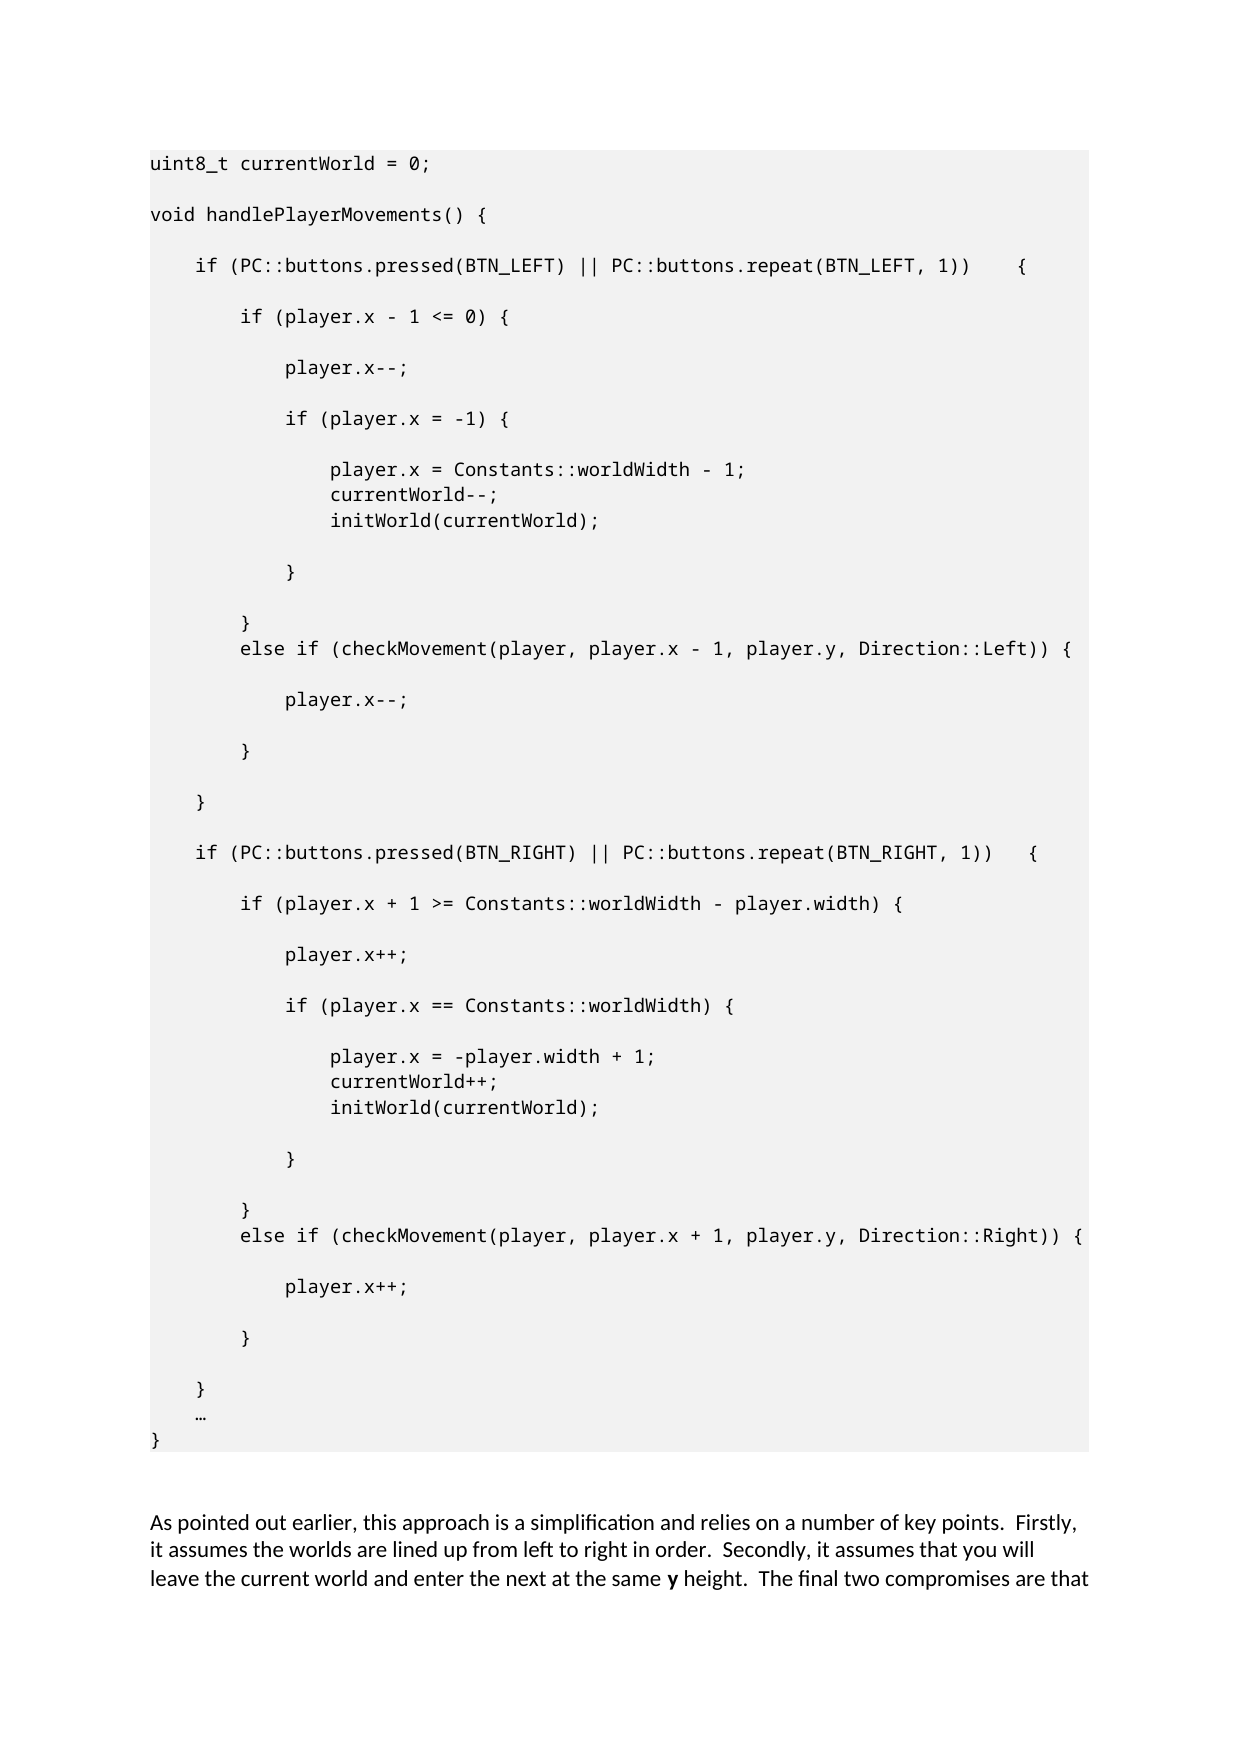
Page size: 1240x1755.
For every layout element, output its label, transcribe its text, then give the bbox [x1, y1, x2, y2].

text if (player.x == Constants::worldWidth) { [150, 992, 1089, 1018]
text } [150, 788, 1089, 813]
text player.x++; [150, 941, 1089, 967]
text … [150, 1401, 1089, 1426]
text void handlePlayerMovements() { [150, 201, 1089, 227]
text player.x++; [150, 1273, 1089, 1298]
text else if (checkMovement(player, player.x + 1, player.y, Direction::Right)) { [150, 1222, 1089, 1247]
text } [150, 1196, 1089, 1222]
text initWorld(currentWorld); [150, 1094, 1089, 1120]
text if (player.x + 1 >= Constants::worldWidth - player.width) { [150, 890, 1089, 916]
text player.x--; [150, 354, 1089, 380]
text } [150, 1426, 1089, 1452]
text if (player.x - 1 <= 0) { [150, 303, 1089, 329]
text if (PC::buttons.pressed(BTN_LEFT) || PC::buttons.repeat(BTN_LEFT, 1)) { [150, 252, 1089, 278]
text else if (checkMovement(player, player.x - 1, player.y, Direction::Left)) { [150, 635, 1089, 660]
text } [150, 1375, 1089, 1401]
text if (PC::buttons.pressed(BTN_RIGHT) || PC::buttons.repeat(BTN_RIGHT, 1)) { [150, 839, 1089, 864]
text player.x = -player.width + 1; [150, 1043, 1089, 1069]
text } [150, 1324, 1089, 1349]
text player.x = Constants::worldWidth - 1; [150, 456, 1089, 482]
text } [150, 609, 1089, 635]
text } [150, 737, 1089, 762]
text uint8_t currentWorld = 0; [150, 150, 1089, 176]
text if (player.x = -1) { [150, 405, 1089, 431]
text As pointed out earlier, this approach is a simplification and relies on a number of key points. Firstly, it assumes the worlds are lined up from left to right in order. Secondly, it assumes that you will leave the current world and enter the next at the same y height. The final two compromises are that [150, 1508, 1089, 1592]
text player.x--; [150, 686, 1089, 711]
text } [150, 1145, 1089, 1171]
text currentWorld++; [150, 1069, 1089, 1094]
text currentWorld--; [150, 482, 1089, 507]
text initWorld(currentWorld); [150, 507, 1089, 533]
text } [150, 558, 1089, 584]
